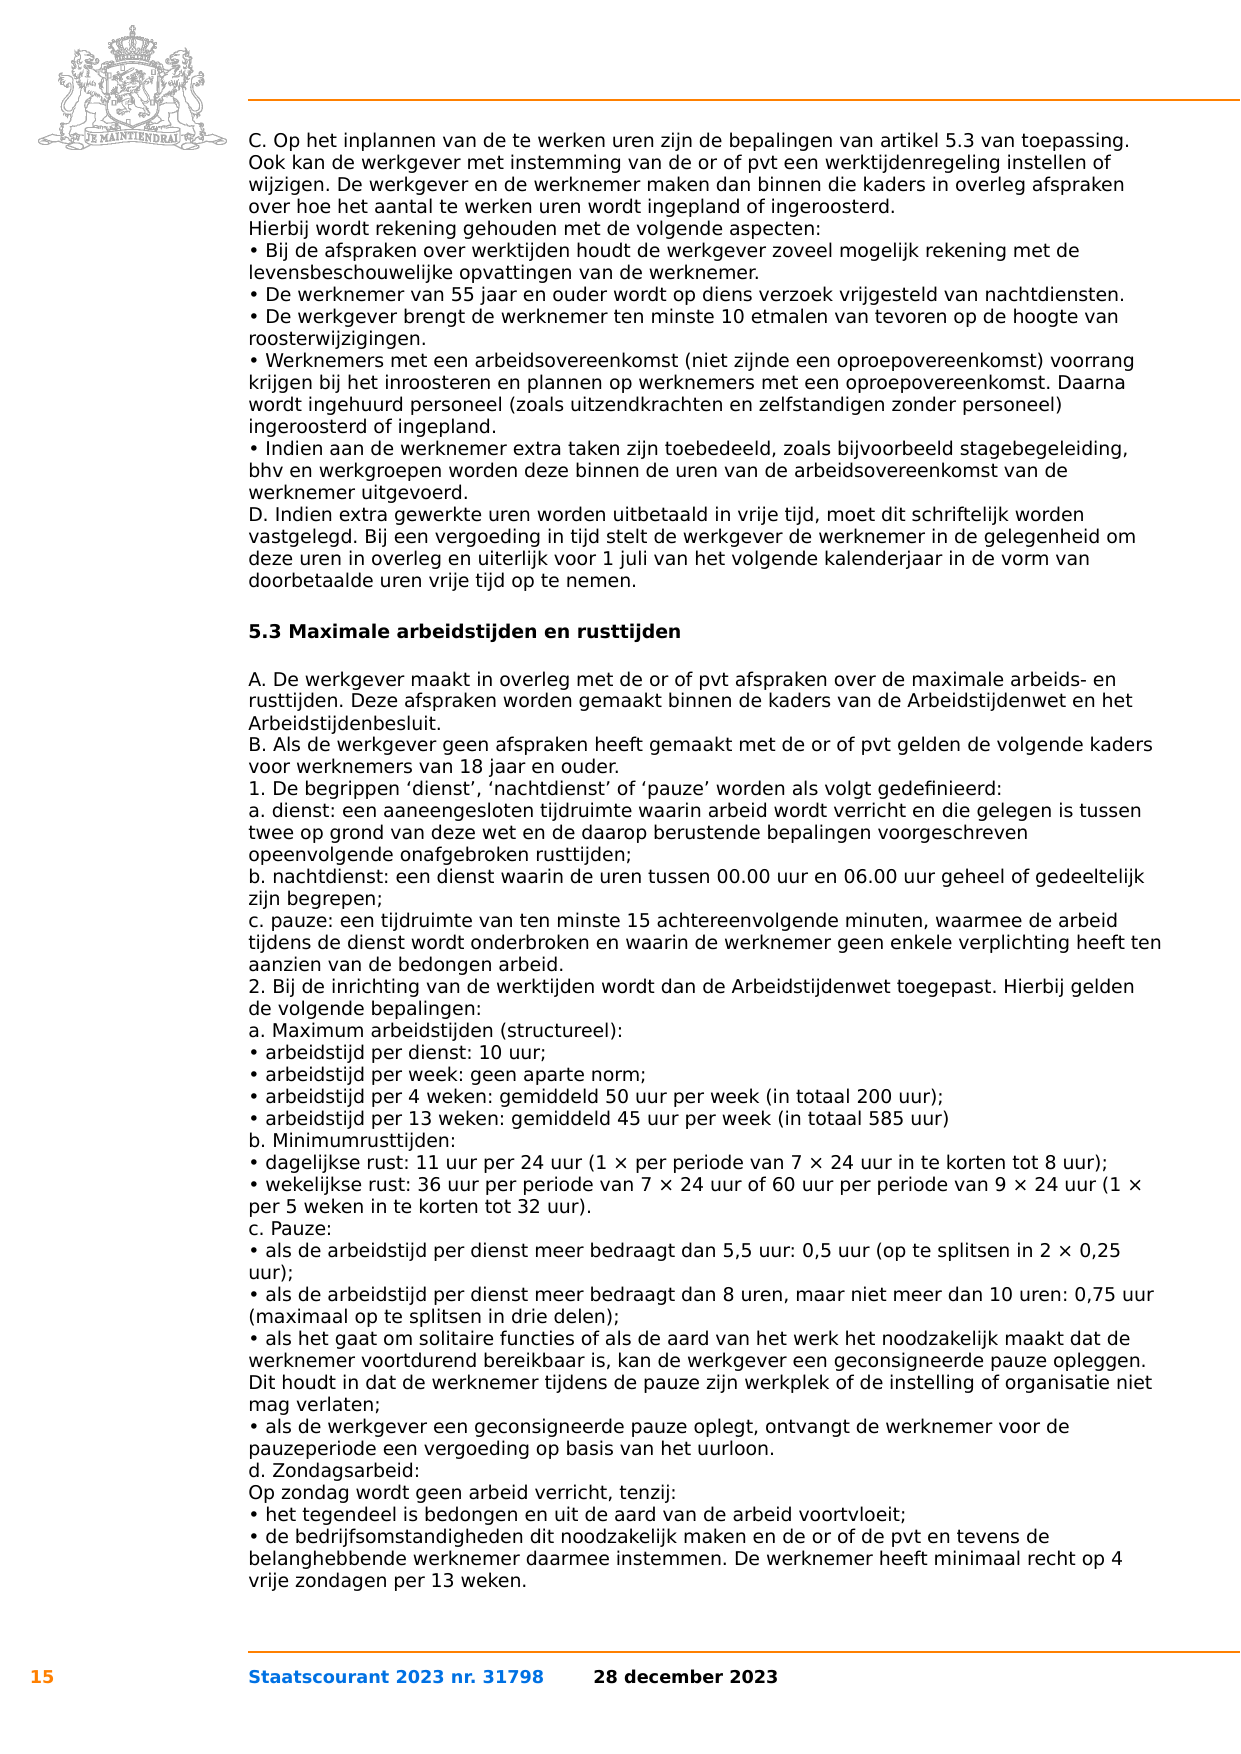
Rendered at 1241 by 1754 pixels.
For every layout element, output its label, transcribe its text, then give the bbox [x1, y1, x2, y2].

text C. Op het inplannen van de te werken uren zijn de bepalingen van artikel 5.3 van toepassing. Ook kan de werkgever met instemming van de or of pvt een werktijdenregeling instellen of wijzigen. De werkgever en de werknemer maken dan binnen die kaders in overleg afspraken over hoe het aantal te werken uren wordt ingepland of ingeroosterd. [248, 130, 1163, 218]
text • het tegendeel is bedongen en uit de aard van de arbeid voortvloeit; [248, 1504, 1163, 1526]
text • als de arbeidstijd per dienst meer bedraagt dan 8 uren, maar niet meer dan 10 uren: 0,75 uur (maximaal op te splitsen in drie delen); [248, 1284, 1163, 1328]
text • Werknemers met een arbeidsovereenkomst (niet zijnde een oproepovereenkomst) voorrang krijgen bij het inroosteren en plannen op werknemers met een oproepovereenkomst. Daarna wordt ingehuurd personeel (zoals uitzendkrachten en zelfstandigen zonder personeel) ingeroosterd of ingepland. [248, 350, 1163, 438]
subtitle 5.3 Maximale arbeidstijden en rusttijden [248, 621, 1163, 643]
text 1. De begrippen ‘dienst’, ‘nachtdienst’ of ‘pauze’ worden als volgt gedefinieerd: [248, 778, 1163, 800]
text • Indien aan de werknemer extra taken zijn toebedeeld, zoals bijvoorbeeld stagebegeleiding, bhv en werkgroepen worden deze binnen de uren van de arbeidsovereenkomst van de werknemer uitgevoerd. [248, 438, 1163, 503]
text • als het gaat om solitaire functies of als de aard van het werk het noodzakelijk maakt dat de werknemer voortdurend bereikbaar is, kan de werkgever een geconsigneerde pauze opleggen. Dit houdt in dat de werknemer tijdens de pauze zijn werkplek of de instelling of organisatie niet mag verlaten; [248, 1328, 1163, 1416]
text b. Minimumrusttijden: [248, 1130, 1163, 1152]
text • Bij de afspraken over werktijden houdt de werkgever zoveel mogelijk rekening met de levensbeschouwelijke opvattingen van de werknemer. [248, 240, 1163, 284]
text c. pauze: een tijdruimte van ten minste 15 achtereenvolgende minuten, waarmee de arbeid tijdens de dienst wordt onderbroken en waarin de werknemer geen enkele verplichting heeft ten aanzien van de bedongen arbeid. [248, 910, 1163, 976]
text Op zondag wordt geen arbeid verricht, tenzij: [248, 1482, 1163, 1504]
text • De werknemer van 55 jaar en ouder wordt op diens verzoek vrijgesteld van nachtdiensten. [248, 284, 1163, 306]
text a. dienst: een aaneengesloten tijdruimte waarin arbeid wordt verricht en die gelegen is tussen twee op grond van deze wet en de daarop berustende bepalingen voorgeschreven opeenvolgende onafgebroken rusttijden; [248, 800, 1163, 866]
text • De werkgever brengt de werknemer ten minste 10 etmalen van tevoren op de hoogte van roosterwijzigingen. [248, 306, 1163, 350]
text a. Maximum arbeidstijden (structureel): [248, 1020, 1163, 1042]
text 2. Bij de inrichting van de werktijden wordt dan de Arbeidstijdenwet toegepast. Hierbij gelden de volgende bepalingen: [248, 976, 1163, 1020]
text • als de arbeidstijd per dienst meer bedraagt dan 5,5 uur: 0,5 uur (op te splitsen in 2 × 0,25 uur); [248, 1240, 1163, 1284]
text B. Als de werkgever geen afspraken heeft gemaakt met de or of pvt gelden de volgende kaders voor werknemers van 18 jaar en ouder. [248, 734, 1163, 778]
text Hierbij wordt rekening gehouden met de volgende aspecten: [248, 218, 1163, 240]
text • arbeidstijd per 4 weken: gemiddeld 50 uur per week (in totaal 200 uur); [248, 1086, 1163, 1108]
text • arbeidstijd per week: geen aparte norm; [248, 1064, 1163, 1086]
text D. Indien extra gewerkte uren worden uitbetaald in vrije tijd, moet dit schriftelijk worden vastgelegd. Bij een vergoeding in tijd stelt de werkgever de werknemer in de gelegenheid om deze uren in overleg en uiterlijk voor 1 juli van het volgende kalenderjaar in de vorm van doorbetaalde uren vrije tijd op te nemen. [248, 503, 1163, 591]
text • arbeidstijd per dienst: 10 uur; [248, 1042, 1163, 1064]
text • dagelijkse rust: 11 uur per 24 uur (1 × per periode van 7 × 24 uur in te korten tot 8 uur); [248, 1152, 1163, 1174]
text • de bedrijfsomstandigheden dit noodzakelijk maken en de or of de pvt en tevens de belanghebbende werknemer daarmee instemmen. De werknemer heeft minimaal recht op 4 vrije zondagen per 13 weken. [248, 1526, 1163, 1592]
text c. Pauze: [248, 1218, 1163, 1240]
picture [38, 25, 227, 150]
text d. Zondagsarbeid: [248, 1460, 1163, 1482]
text • wekelijkse rust: 36 uur per periode van 7 × 24 uur of 60 uur per periode van 9 × 24 uur (1 × per 5 weken in te korten tot 32 uur). [248, 1174, 1163, 1218]
text • als de werkgever een geconsigneerde pauze oplegt, ontvangt de werknemer voor de pauzeperiode een vergoeding op basis van het uurloon. [248, 1416, 1163, 1460]
text A. De werkgever maakt in overleg met de or of pvt afspraken over de maximale arbeids- en rusttijden. Deze afspraken worden gemaakt binnen de kaders van de Arbeidstijdenwet en het Arbeidstijdenbesluit. [248, 668, 1163, 734]
text • arbeidstijd per 13 weken: gemiddeld 45 uur per week (in totaal 585 uur) [248, 1108, 1163, 1130]
text b. nachtdienst: een dienst waarin de uren tussen 00.00 uur en 06.00 uur geheel of gedeeltelijk zijn begrepen; [248, 866, 1163, 910]
